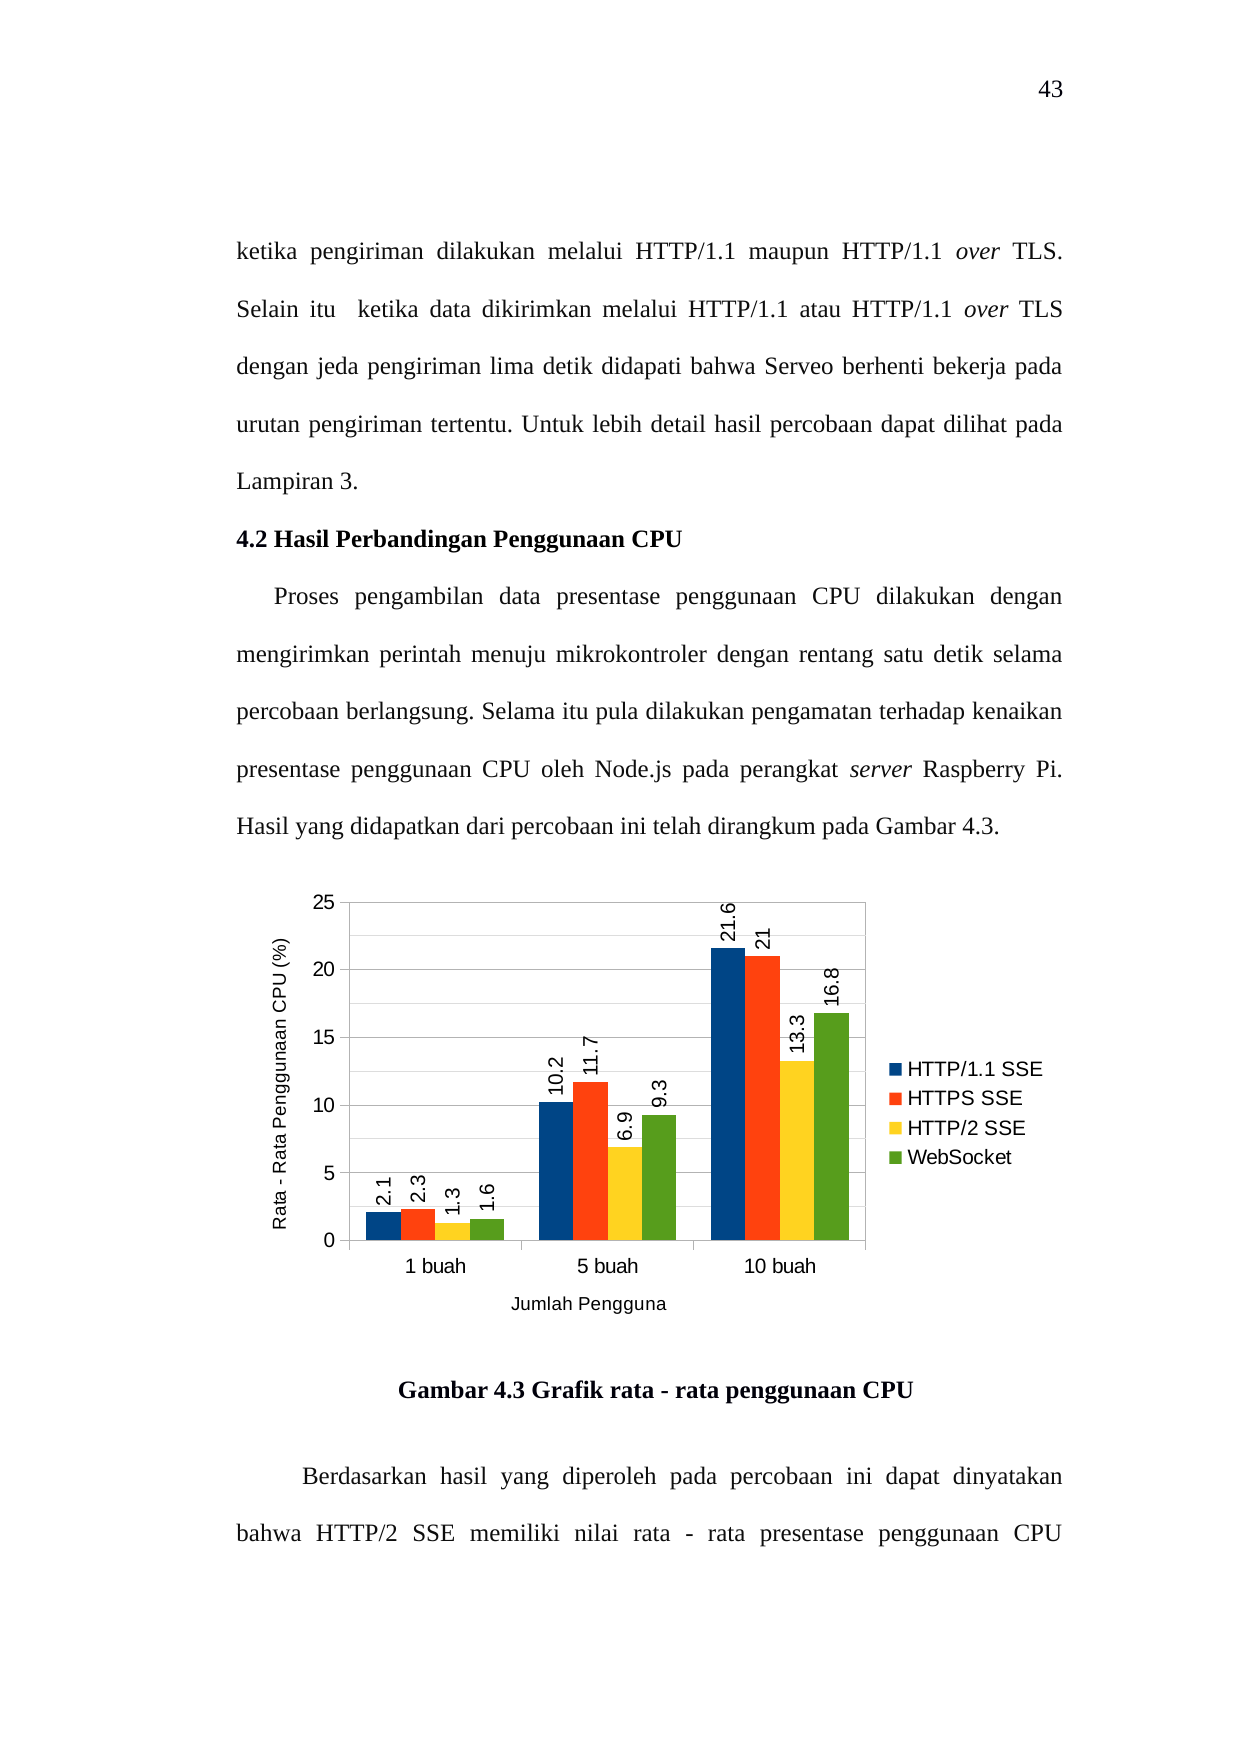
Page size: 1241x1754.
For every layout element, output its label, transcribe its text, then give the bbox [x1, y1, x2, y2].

text ketika pengiriman dilakukan melalui HTTP/1.1 maupun HTTP/1.1 over TLS. Selain itu ketika data dikirimkan melalui HTTP/1.1 atau HTTP/1.1 over TLS dengan jeda pengiriman lima detik didapati bahwa Serveo berhenti bekerja pada urutan pengiriman tertentu. Untuk lebih detail hasil percobaan dapat dilihat pada Lampiran 3. [236, 236, 1063, 495]
text Proses pengambilan data presentase penggunaan CPU dilakukan dengan mengirimkan perintah menuju mikrokontroler dengan rentang satu detik selama percobaan berlangsung. Selama itu pula dilakukan pengamatan terhadap kenaikan presentase penggunaan CPU oleh Node.js pada perangkat server Raspberry Pi. Hasil yang didapatkan dari percobaan ini telah dirangkum pada Gambar 4.3. [236, 581, 1063, 840]
text [177, 869, 1122, 881]
text 1Gambar 4.3 Grafik rata - rata penggunaan CPU [177, 881, 1122, 1403]
text Berdasarkan hasil yang diperoleh pada percobaan ini dapat dinyatakan bahwa HTTP/2 SSE memiliki nilai rata - rata presentase penggunaan CPU [236, 1403, 1063, 1547]
subtitle 4.2 Hasil Perbandingan Penggunaan CPU [236, 524, 1063, 552]
